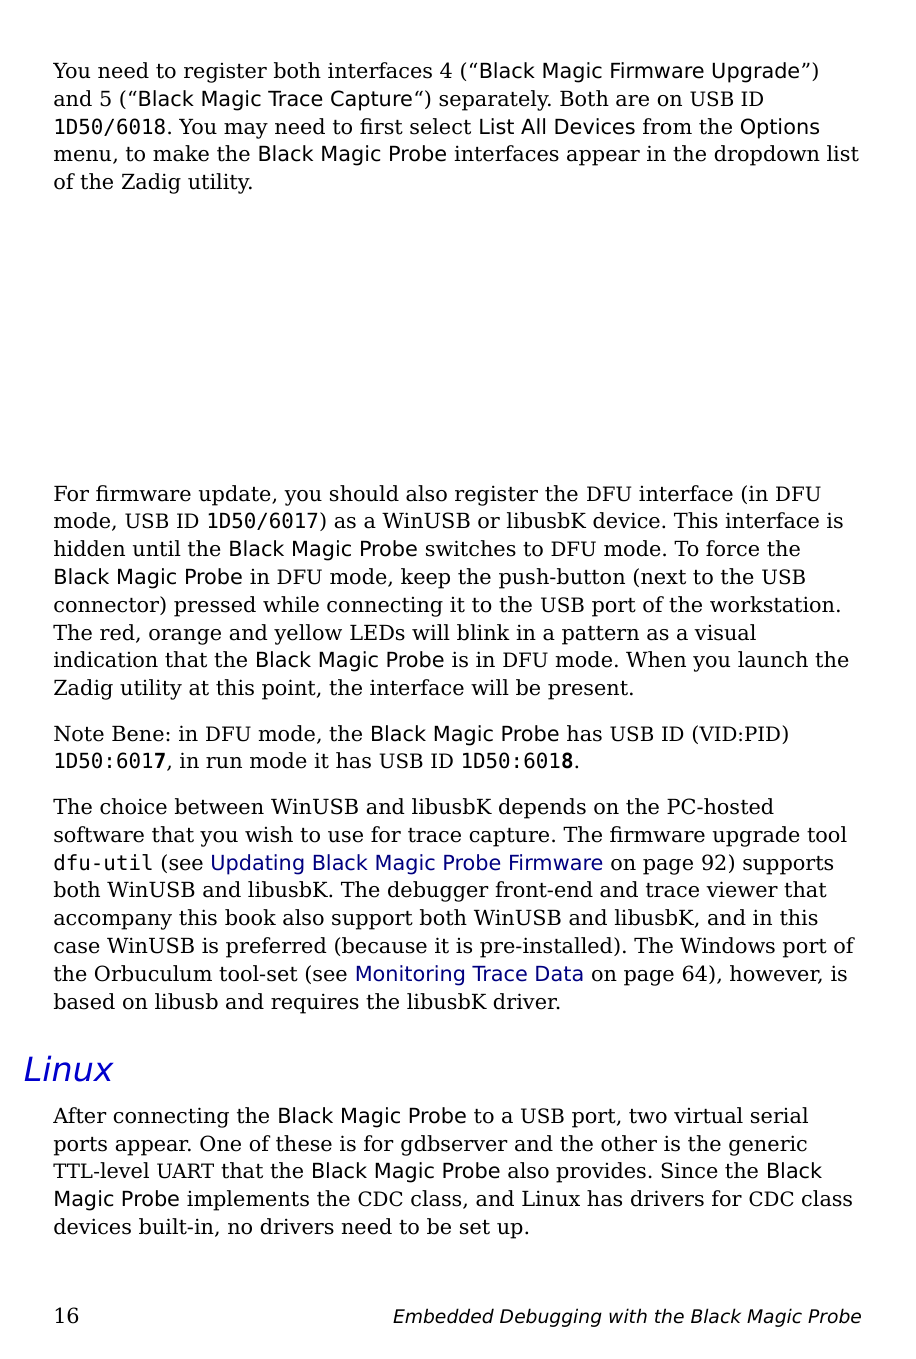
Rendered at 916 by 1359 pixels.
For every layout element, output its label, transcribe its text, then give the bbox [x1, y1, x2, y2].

text After connecting the Black Magic Probe to a USB port, two virtual serial ports appear. One of these is for gdbserver and the other is the generic TTL‑level UART that the Black Magic Probe also provides. Since the Black Magic Probe implements the CDC class, and Linux has drivers for CDC class devices built-in, no drivers need to be set up. [53, 1104, 862, 1239]
text You need to register both interfaces 4 (“Black Magic Firmware Upgrade”) and 5 (“Black Magic Trace Capture“) separately. Both are on USB ID 1D50/6018. You may need to first select List All Devices from the Options menu, to make the Black Magic Probe interfaces appear in the dropdown list of the Zadig utility. [53, 59, 862, 194]
text Note Bene: in DFU mode, the Black Magic Probe has USB ID (VID:PID) 1D50:6017, in run mode it has USB ID 1D50:6018. [53, 722, 862, 774]
subtitle Linux [24, 1050, 862, 1089]
text For firmware update, you should also register the DFU interface (in DFU mode, USB ID 1D50/6017) as a WinUSB or libusbK device. This interface is hidden until the Black Magic Probe switches to DFU mode. To force the Black Magic Probe in DFU mode, keep the push-button (next to the USB connector) pressed while connecting it to the USB port of the workstation. The red, orange and yellow LEDs will blink in a pattern as a visual indication that the Black Magic Probe is in DFU mode. When you launch the Zadig utility at this point, the interface will be present. [53, 216, 862, 701]
text The choice between WinUSB and libusbK depends on the PC-hosted software that you wish to use for trace capture. The firmware upgrade tool dfu-util (see Updating Black Magic Probe Firmware on page 92) supports both WinUSB and libusbK. The debugger front-end and trace viewer that accompany this book also support both WinUSB and libusbK, and in this case WinUSB is preferred (because it is pre-installed). The Windows port of the Orbuculum tool-set (see Monitoring Trace Data on page 64), however, is based on libusb and requires the libusbK driver. [53, 795, 862, 1014]
